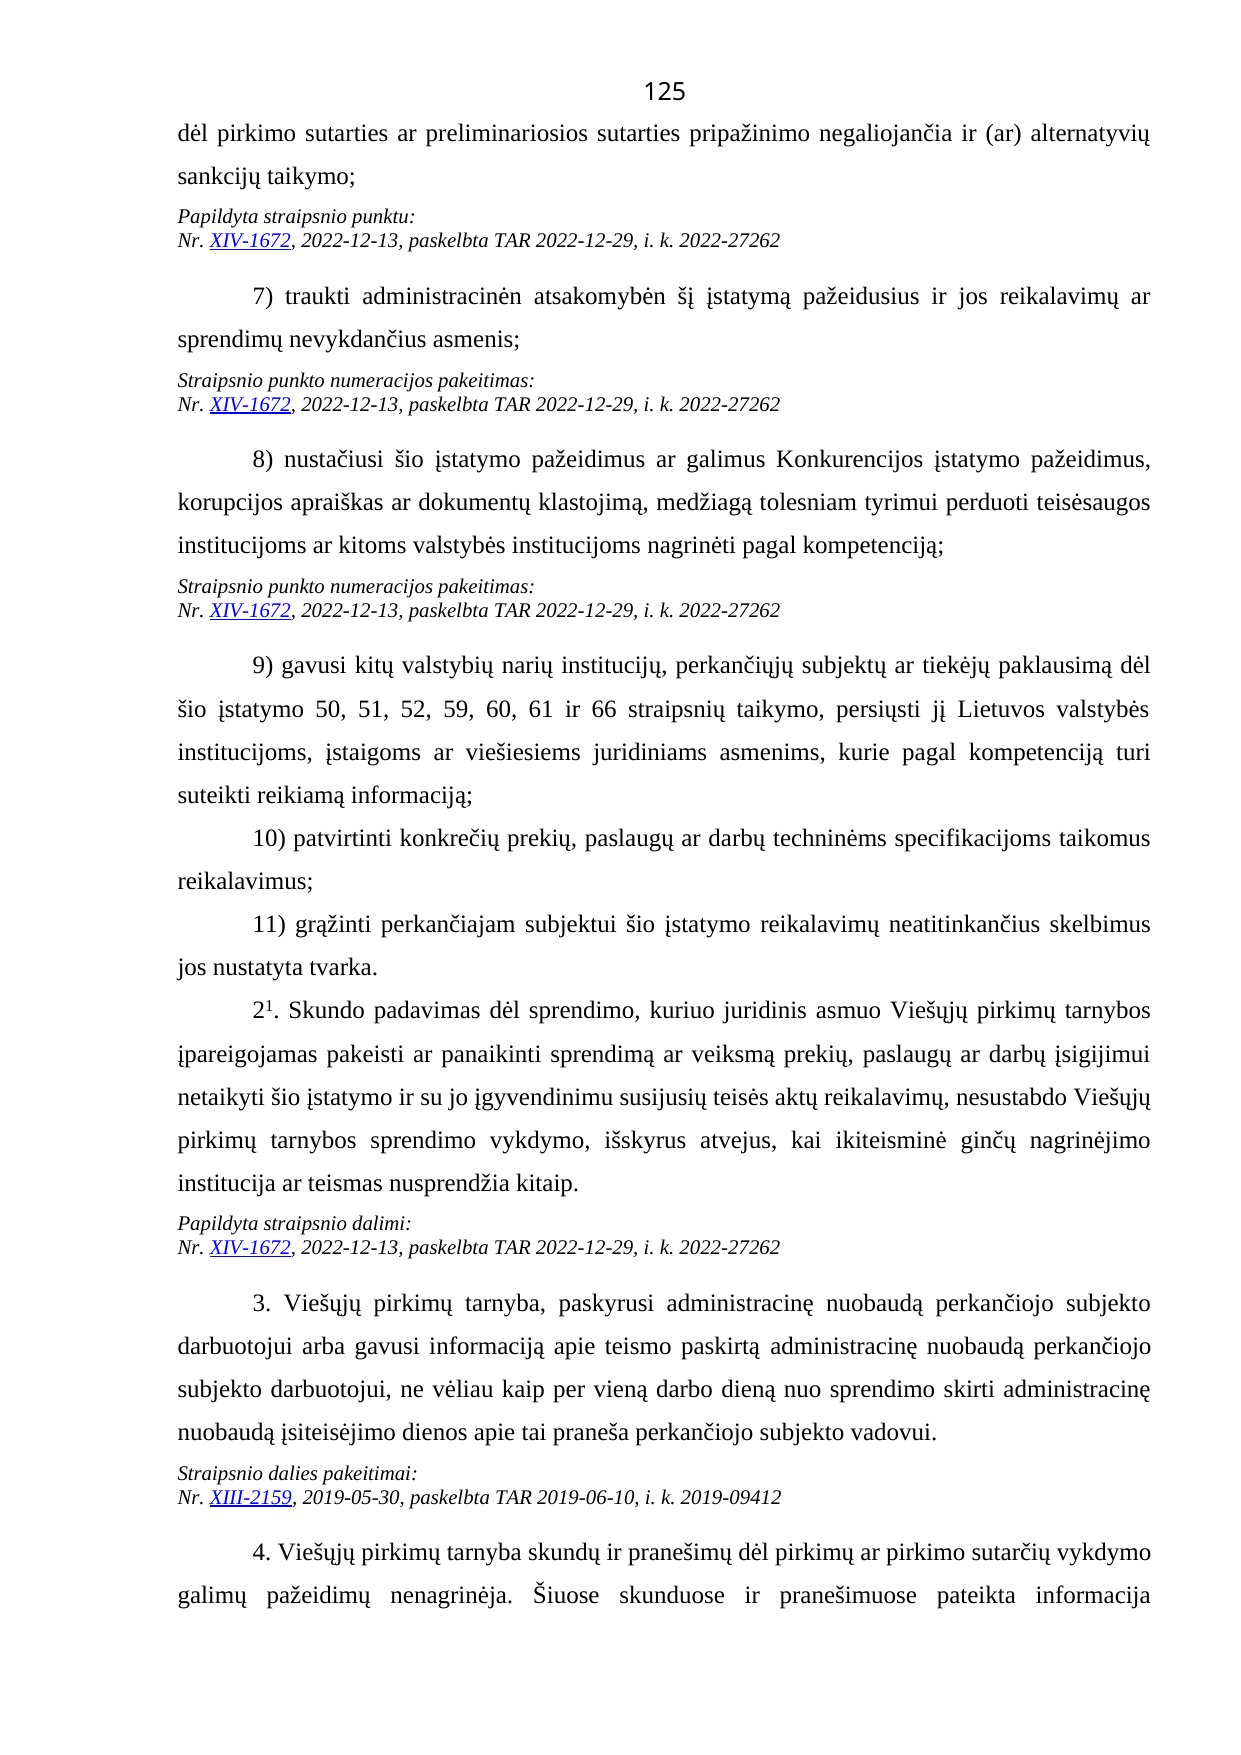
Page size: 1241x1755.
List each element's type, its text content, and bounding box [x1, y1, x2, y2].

text 11) grąžinti perkančiajam subjektui šio įstatymo reikalavimų neatitinkančius skelbimus jos nustatyta tvarka. [177, 909, 1152, 981]
text Papildyta straipsnio punktu: [177, 204, 1152, 228]
text Nr. XIV-1672, 2022-12-13, paskelbta TAR 2022-12-29, i. k. 2022-27262 [177, 392, 1152, 416]
text Straipsnio punkto numeracijos pakeitimas: [177, 367, 1152, 392]
text 9) gavusi kitų valstybių narių institucijų, perkančiųjų subjektų ar tiekėjų paklausimą dėl šio įstatymo 50, 51, 52, 59, 60, 61 ir 66 straipsnių taikymo, persiųsti jį Lietuvos valstybės institucijoms, įstaigoms ar viešiesiems juridiniams asmenims, kurie pagal kompetenciją turi suteikti reikiamą informaciją; [177, 651, 1152, 809]
text 21. Skundo padavimas dėl sprendimo, kuriuo juridinis asmuo Viešųjų pirkimų tarnybos įpareigojamas pakeisti ar panaikinti sprendimą ar veiksmą prekių, paslaugų ar darbų įsigijimui netaikyti šio įstatymo ir su jo įgyvendinimu susijusių teisės aktų reikalavimų, nesustabdo Viešųjų pirkimų tarnybos sprendimo vykdymo, išskyrus atvejus, kai ikiteisminė ginčų nagrinėjimo institucija ar teismas nusprendžia kitaip. [177, 996, 1152, 1197]
text 8) nustačiusi šio įstatymo pažeidimus ar galimus Konkurencijos įstatymo pažeidimus, korupcijos apraiškas ar dokumentų klastojimą, medžiagą tolesniam tyrimui perduoti teisėsaugos institucijoms ar kitoms valstybės institucijoms nagrinėti pagal kompetenciją; [177, 444, 1152, 559]
text Straipsnio dalies pakeitimai: [177, 1461, 1152, 1485]
text Papildyta straipsnio dalimi: [177, 1211, 1152, 1235]
text 7) traukti administracinėn atsakomybėn šį įstatymą pažeidusius ir jos reikalavimų ar sprendimų nevykdančius asmenis; [177, 281, 1152, 353]
text Straipsnio punkto numeracijos pakeitimas: [177, 574, 1152, 598]
text 3. Viešųjų pirkimų tarnyba, paskyrusi administracinę nuobaudą perkančiojo subjekto darbuotojui arba gavusi informaciją apie teismo paskirtą administracinę nuobaudą perkančiojo subjekto darbuotojui, ne vėliau kaip per vieną darbo dieną nuo sprendimo skirti administracinę nuobaudą įsiteisėjimo dienos apie tai praneša perkančiojo subjekto vadovui. [177, 1288, 1152, 1446]
text 10) patvirtinti konkrečių prekių, paslaugų ar darbų techninėms specifikacijoms taikomus reikalavimus; [177, 823, 1152, 895]
text Nr. XIII-2159, 2019-05-30, paskelbta TAR 2019-06-10, i. k. 2019-09412 [177, 1485, 1152, 1509]
text Nr. XIV-1672, 2022-12-13, paskelbta TAR 2022-12-29, i. k. 2022-27262 [177, 598, 1152, 622]
text dėl pirkimo sutarties ar preliminariosios sutarties pripažinimo negaliojančia ir (ar) alternatyvių sankcijų taikymo; [177, 118, 1152, 190]
text Nr. XIV-1672, 2022-12-13, paskelbta TAR 2022-12-29, i. k. 2022-27262 [177, 228, 1152, 252]
text 4. Viešųjų pirkimų tarnyba skundų ir pranešimų dėl pirkimų ar pirkimo sutarčių vykdymo galimų pažeidimų nenagrinėja. Šiuose skunduose ir pranešimuose pateikta informacija [177, 1537, 1152, 1609]
text Nr. XIV-1672, 2022-12-13, paskelbta TAR 2022-12-29, i. k. 2022-27262 [177, 1235, 1152, 1259]
